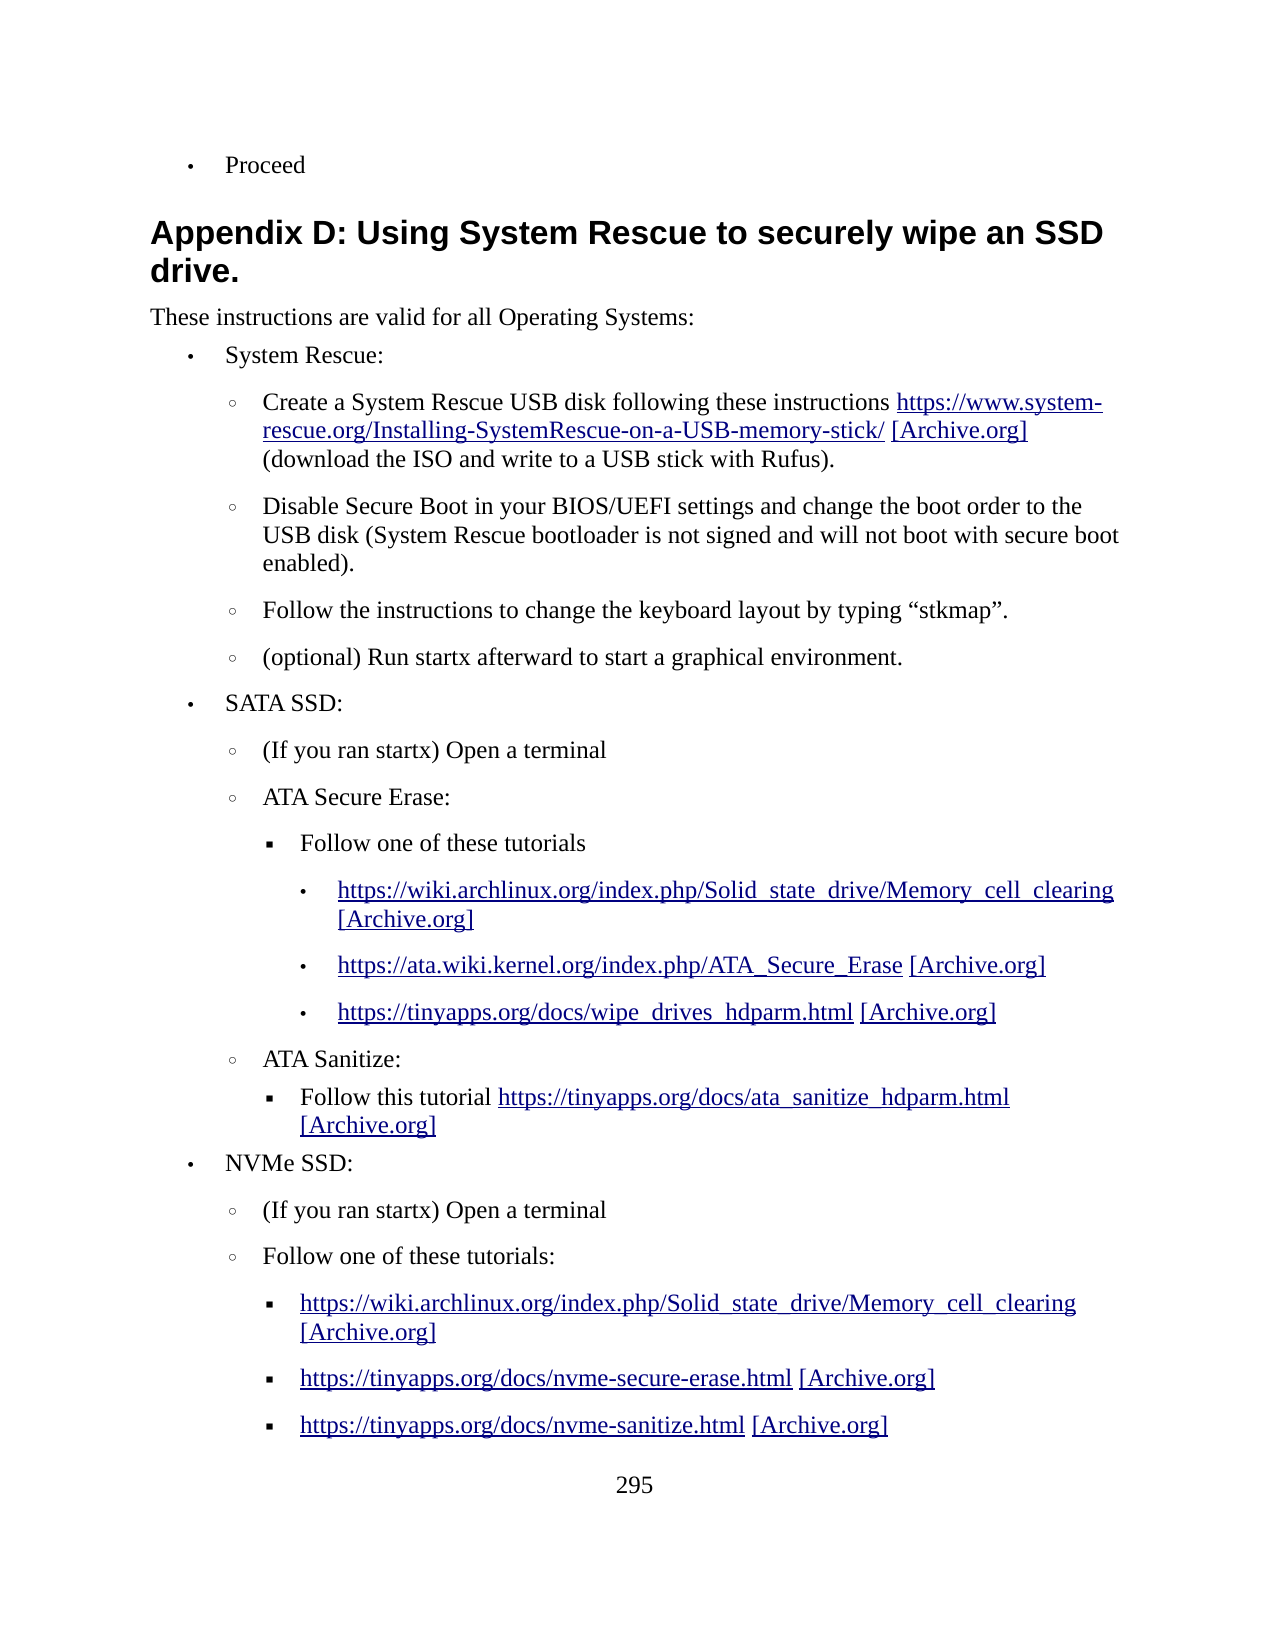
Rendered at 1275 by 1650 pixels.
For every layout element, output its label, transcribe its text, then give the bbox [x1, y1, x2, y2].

list (If you ran startx) Open a terminal [225, 735, 1125, 764]
list Follow one of these tutorials [262, 828, 1125, 857]
list System Rescue: [187, 340, 1125, 369]
list https://wiki.archlinux.org/index.php/Solid_state_drive/Memory_cell_clearing [Archive.org] [262, 1288, 1125, 1346]
list (optional) Run startx afterward to start a graphical environment. [225, 642, 1125, 671]
text These instructions are valid for all Operating Systems: [150, 302, 1125, 331]
list ATA Sanitize: [225, 1044, 1125, 1073]
list https://ata.wiki.kernel.org/index.php/ATA_Secure_Erase [Archive.org] [300, 951, 1125, 979]
list https://tinyapps.org/docs/nvme-secure-erase.html [Archive.org] [262, 1363, 1125, 1392]
list Follow one of these tutorials: [225, 1241, 1125, 1270]
list https://wiki.archlinux.org/index.php/Solid_state_drive/Memory_cell_clearing [Archive.org] [300, 875, 1125, 933]
subtitle Appendix D: Using System Rescue to securely wipe an SSD drive. [150, 213, 1125, 290]
list Follow the instructions to change the keyboard layout by typing “stkmap”. [225, 595, 1125, 624]
list Proceed [187, 150, 1125, 179]
list NVMe SSD: [187, 1148, 1125, 1177]
list ATA Secure Erase: [225, 782, 1125, 811]
list Create a System Rescue USB disk following these instructions https://www.system-rescue.org/Installing-SystemRescue-on-a-USB-memory-stick/ [Archive.org] (download the ISO and write to a USB stick with Rufus). [225, 387, 1125, 473]
list (If you ran startx) Open a terminal [225, 1195, 1125, 1223]
list Follow this tutorial https://tinyapps.org/docs/ata_sanitize_hdparm.html [Archive.org] [262, 1082, 1125, 1139]
list Disable Secure Boot in your BIOS/UEFI settings and change the boot order to the USB disk (System Rescue bootloader is not signed and will not boot with secure boot enabled). [225, 491, 1125, 577]
list https://tinyapps.org/docs/nvme-sanitize.html [Archive.org] [262, 1410, 1125, 1439]
list SATA SSD: [187, 688, 1125, 717]
list https://tinyapps.org/docs/wipe_drives_hdparm.html [Archive.org] [300, 997, 1125, 1026]
